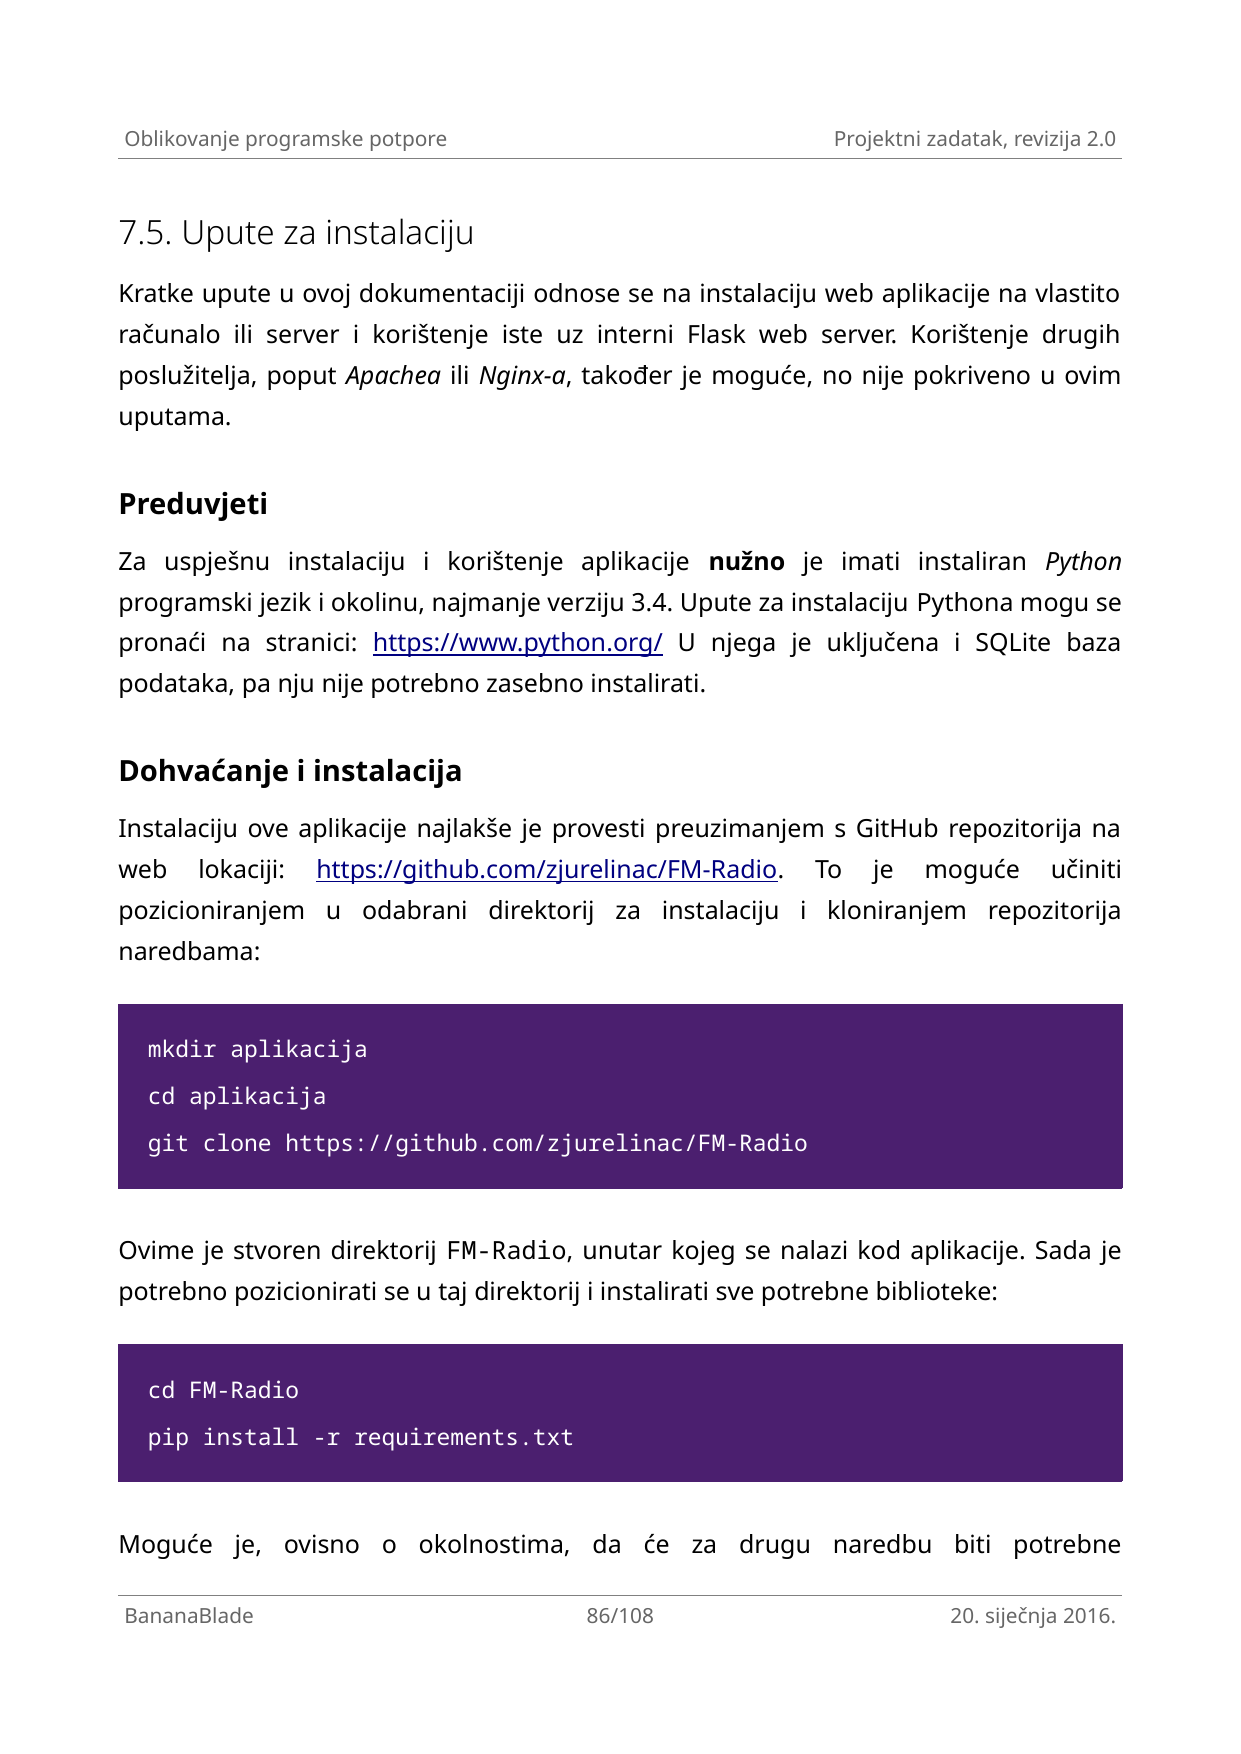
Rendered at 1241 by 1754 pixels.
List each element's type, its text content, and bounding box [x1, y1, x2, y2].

text mkdir aplikacija cd aplikacija git clone https://github.com/zjurelinac/FM-Radio [119, 1005, 1122, 1188]
text cd FM-Radio pip install -r requirements.txt [119, 1345, 1122, 1481]
text Moguće je, ovisno o okolnostima, da će za drugu naredbu biti potrebne [118, 1526, 1122, 1561]
text Za uspješnu instalaciju i korištenje aplikacije nužno je imati instaliran Python programski jezik i okolinu, najmanje verziju 3.4. Upute za instalaciju Pythona mogu se pronaći na stranici: https://www.python.org/ U njega je uključena i SQLite baza podataka, pa nju nije potrebno zasebno instalirati. [118, 543, 1122, 700]
text Ovime je stvoren direktorij FM-Radio, unutar kojeg se nalazi kod aplikacije. Sada je potrebno pozicionirati se u taj direktorij i instalirati sve potrebne biblioteke: [118, 1233, 1122, 1308]
text Kratke upute u ovoj dokumentaciji odnose se na instalaciju web aplikacije na vlastito računalo ili server i korištenje iste uz interni Flask web server. Korištenje drugih poslužitelja, poput Apachea ili Nginx-a, također je moguće, no nije pokriveno u ovim uputama. [118, 276, 1122, 432]
subtitle Dohvaćanje i instalacija [118, 751, 1122, 790]
subtitle 7.5. Upute za instalaciju [118, 209, 1122, 254]
text Instalaciju ove aplikacije najlakše je provesti preuzimanjem s GitHub repozitorija na web lokaciji: https://github.com/zjurelinac/FM-Radio. To je moguće učiniti pozicioniranjem u odabrani direktorij za instalaciju i kloniranjem repozitorija naredbama: [118, 811, 1122, 967]
subtitle Preduvjeti [118, 483, 1122, 523]
